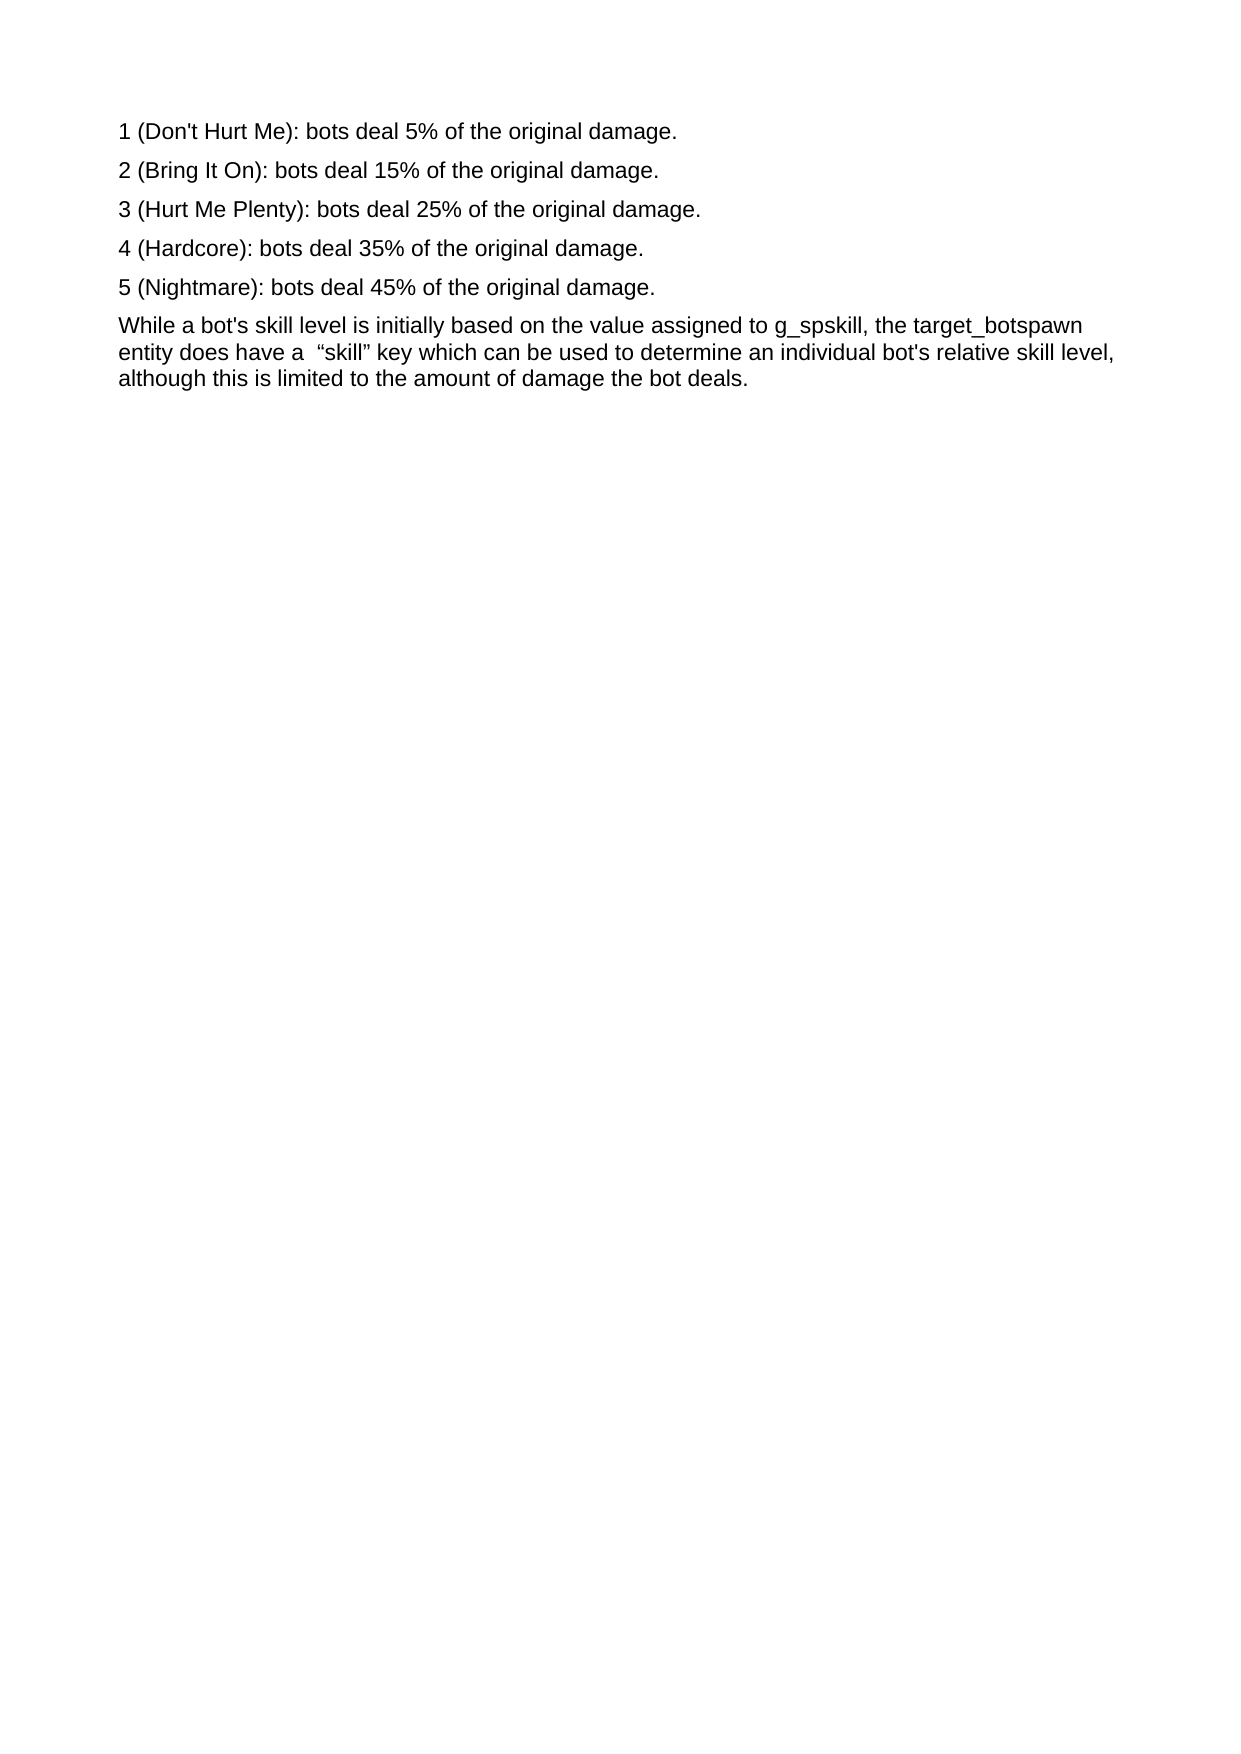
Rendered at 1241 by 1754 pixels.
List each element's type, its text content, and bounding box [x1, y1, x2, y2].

text While a bot's skill level is initially based on the value assigned to g_spskill, the target_botspawn entity does have a “skill” key which can be used to determine an individual bot's relative skill level, although this is limited to the amount of damage the bot deals. [118, 312, 1122, 391]
text 2 (Bring It On): bots deal 15% of the original damage. [118, 157, 1122, 183]
text 4 (Hardcore): bots deal 35% of the original damage. [118, 235, 1122, 261]
text 3 (Hurt Me Plenty): bots deal 25% of the original damage. [118, 196, 1122, 222]
text 1 (Don't Hurt Me): bots deal 5% of the original damage. [118, 118, 1122, 144]
text 5 (Nightmare): bots deal 45% of the original damage. [118, 273, 1122, 300]
